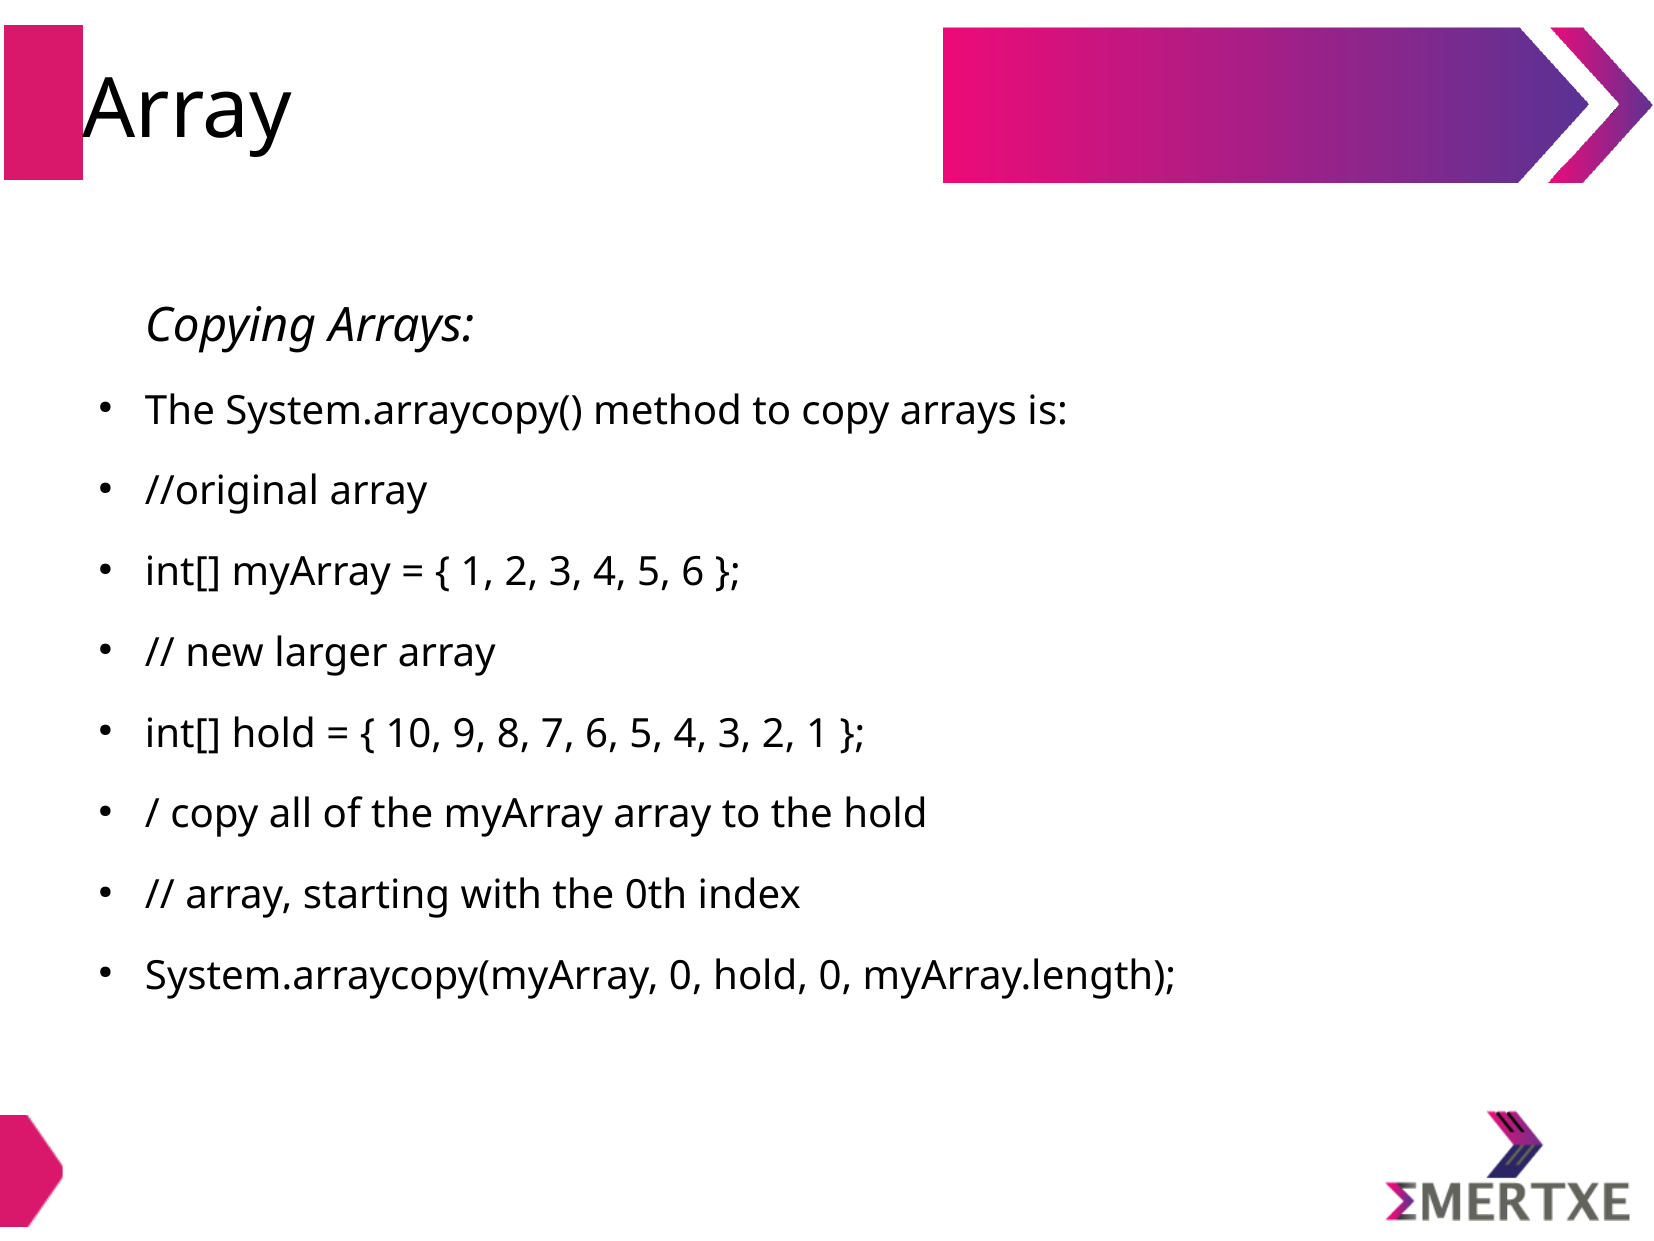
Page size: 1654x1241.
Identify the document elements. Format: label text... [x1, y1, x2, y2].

picture [1385, 1107, 1631, 1221]
title Array [82, 2, 1571, 210]
picture [1571, 27, 1653, 183]
list Copying Arrays: The System.arraycopy() method to copy arrays is: //original array int[] myArray = { 1, 2, 3, 4, 5, 6 }; // new larger array int[] hold = { 10, 9, 8, 7, 6, 5, 4, 3, 2, 1 }; / copy all of the myArray array to the hold // array, starting with the 0th index System.arraycopy(myArray, 0, hold, 0, myArray.length); [82, 290, 1571, 1010]
